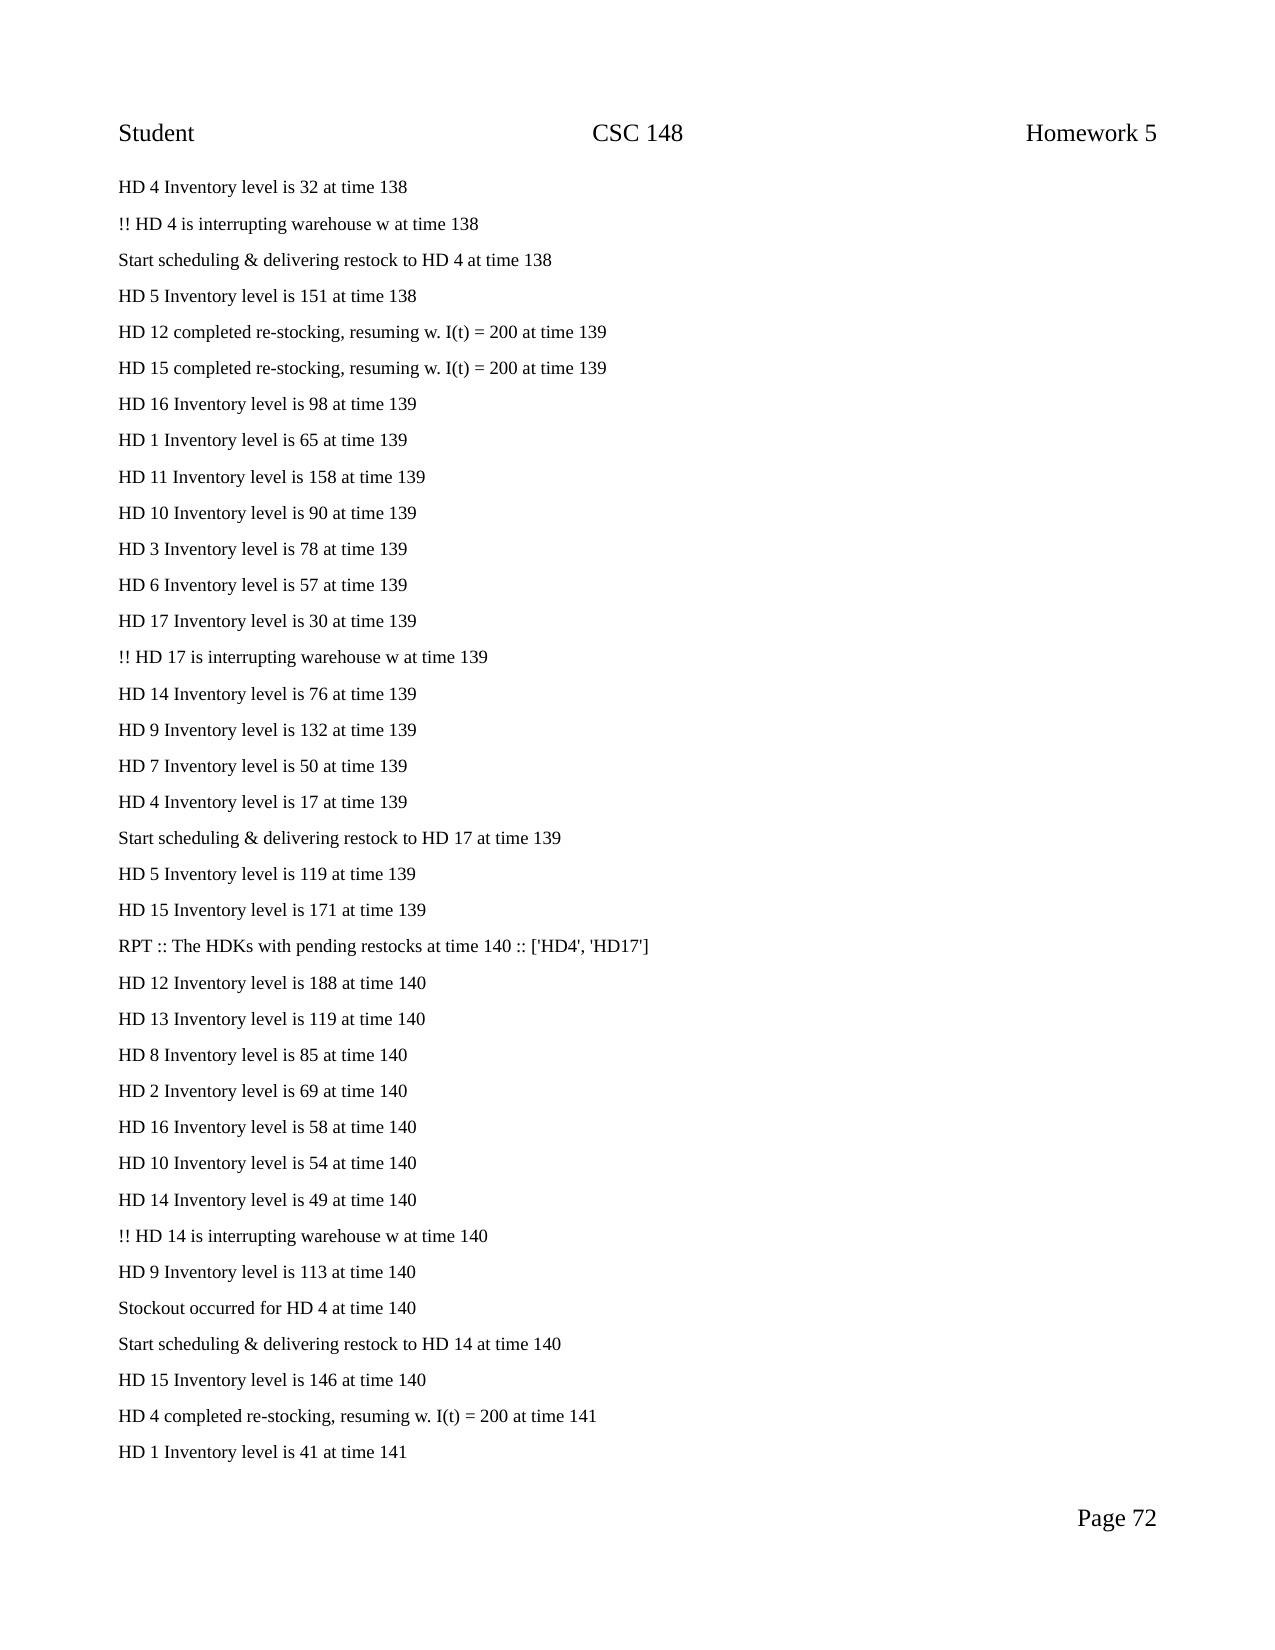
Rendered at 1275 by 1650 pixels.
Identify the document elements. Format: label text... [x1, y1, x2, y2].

text HD 15 completed re-stocking, resuming w. I(t) = 200 at time 139 [118, 357, 1157, 379]
text HD 6 Inventory level is 57 at time 139 [118, 574, 1157, 596]
text !! HD 14 is interrupting warehouse w at time 140 [118, 1224, 1157, 1246]
text Start scheduling & delivering restock to HD 17 at time 139 [118, 827, 1157, 848]
text Start scheduling & delivering restock to HD 4 at time 138 [118, 249, 1157, 270]
text HD 1 Inventory level is 65 at time 139 [118, 429, 1157, 451]
text HD 15 Inventory level is 171 at time 139 [118, 899, 1157, 921]
text HD 14 Inventory level is 76 at time 139 [118, 682, 1157, 704]
text HD 16 Inventory level is 58 at time 140 [118, 1116, 1157, 1138]
text HD 10 Inventory level is 54 at time 140 [118, 1152, 1157, 1174]
text HD 8 Inventory level is 85 at time 140 [118, 1044, 1157, 1065]
text HD 4 completed re-stocking, resuming w. I(t) = 200 at time 141 [118, 1405, 1157, 1427]
text HD 12 completed re-stocking, resuming w. I(t) = 200 at time 139 [118, 321, 1157, 342]
text !! HD 17 is interrupting warehouse w at time 139 [118, 646, 1157, 668]
text HD 14 Inventory level is 49 at time 140 [118, 1188, 1157, 1210]
text !! HD 4 is interrupting warehouse w at time 138 [118, 212, 1157, 234]
text HD 10 Inventory level is 90 at time 139 [118, 502, 1157, 523]
text HD 4 Inventory level is 17 at time 139 [118, 791, 1157, 812]
text HD 2 Inventory level is 69 at time 140 [118, 1080, 1157, 1102]
text HD 17 Inventory level is 30 at time 139 [118, 610, 1157, 632]
text HD 9 Inventory level is 132 at time 139 [118, 718, 1157, 740]
text HD 5 Inventory level is 151 at time 138 [118, 285, 1157, 306]
text HD 5 Inventory level is 119 at time 139 [118, 863, 1157, 885]
text HD 4 Inventory level is 32 at time 138 [118, 176, 1157, 198]
text HD 3 Inventory level is 78 at time 139 [118, 538, 1157, 559]
text HD 15 Inventory level is 146 at time 140 [118, 1369, 1157, 1391]
text HD 9 Inventory level is 113 at time 140 [118, 1261, 1157, 1282]
text Stockout occurred for HD 4 at time 140 [118, 1297, 1157, 1318]
text Start scheduling & delivering restock to HD 14 at time 140 [118, 1333, 1157, 1354]
text HD 13 Inventory level is 119 at time 140 [118, 1008, 1157, 1029]
text RPT :: The HDKs with pending restocks at time 140 :: ['HD4', 'HD17'] [118, 935, 1157, 957]
text HD 11 Inventory level is 158 at time 139 [118, 466, 1157, 487]
text HD 7 Inventory level is 50 at time 139 [118, 755, 1157, 776]
text HD 12 Inventory level is 188 at time 140 [118, 972, 1157, 993]
text HD 16 Inventory level is 98 at time 139 [118, 393, 1157, 415]
text HD 1 Inventory level is 41 at time 141 [118, 1441, 1157, 1463]
